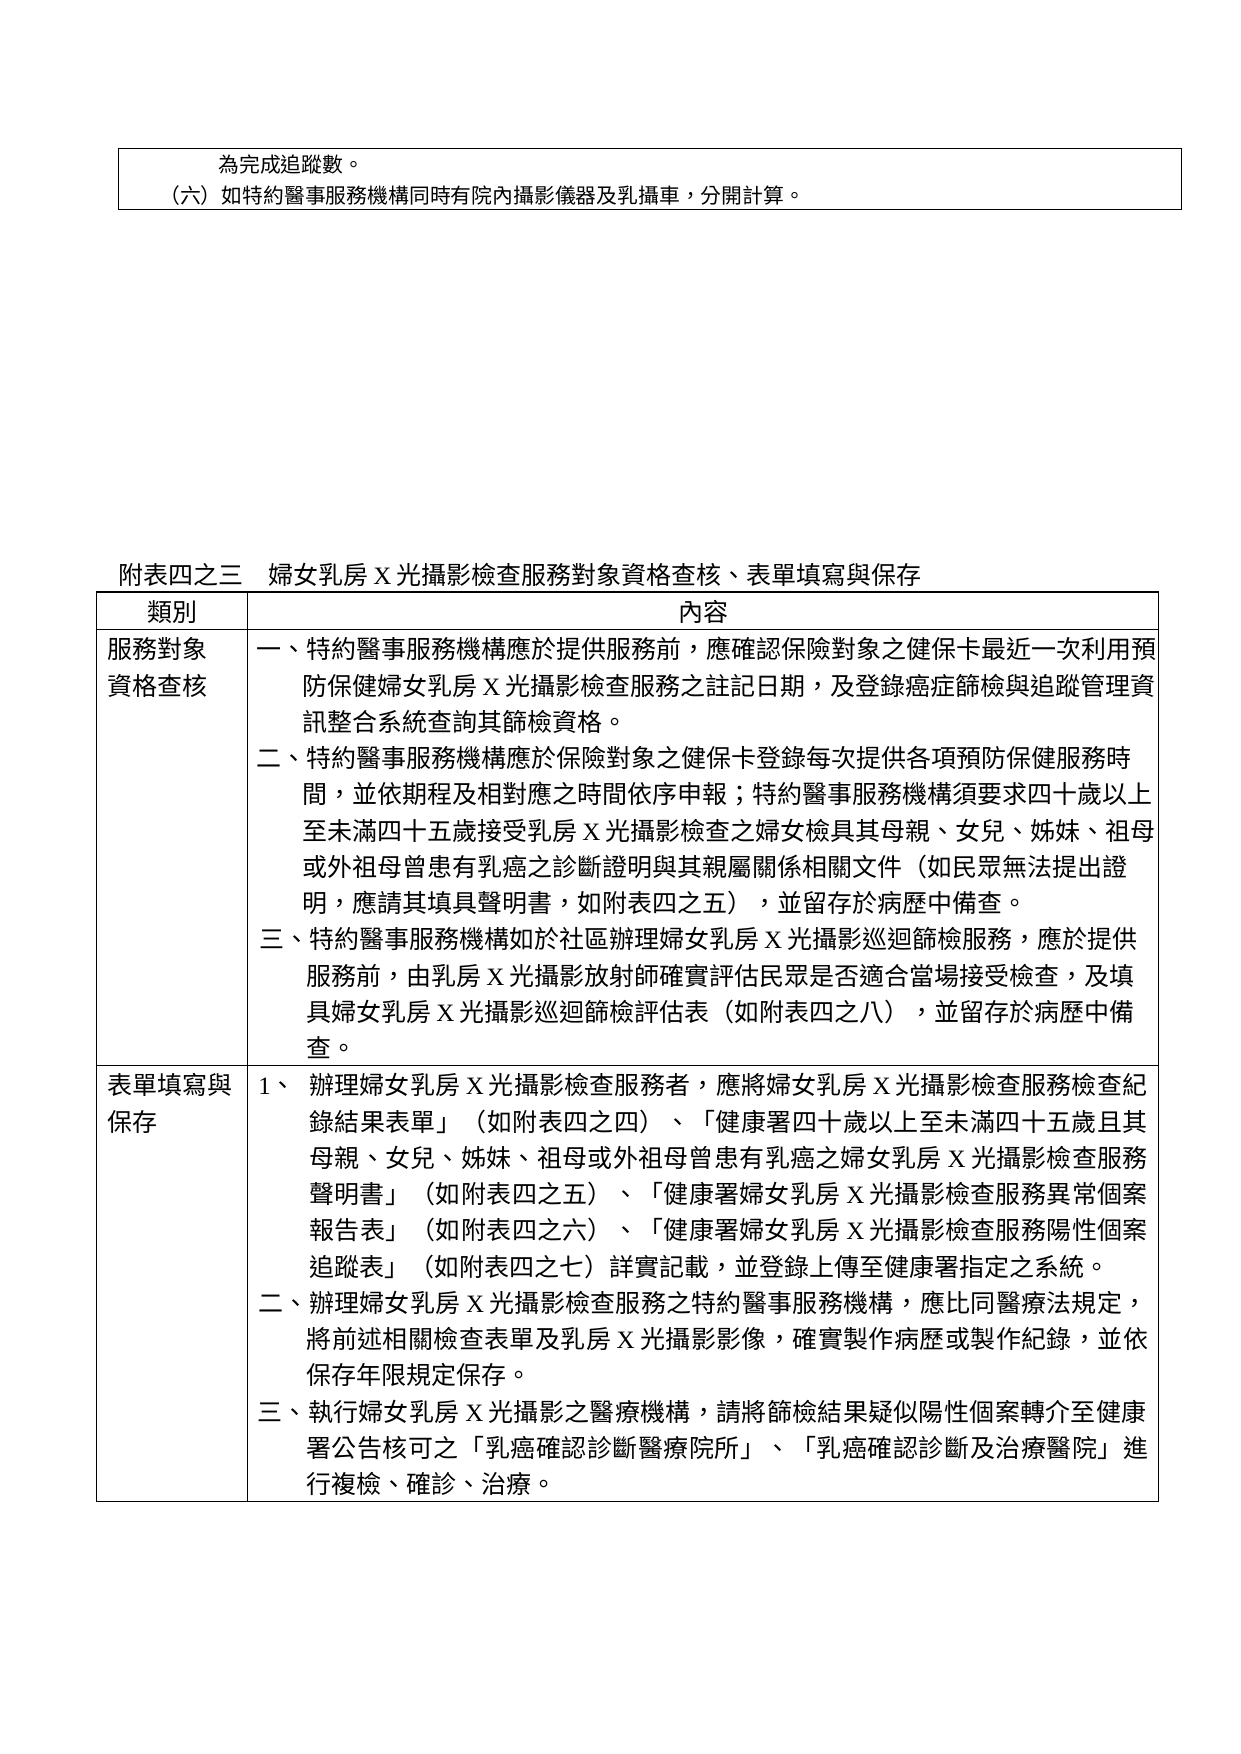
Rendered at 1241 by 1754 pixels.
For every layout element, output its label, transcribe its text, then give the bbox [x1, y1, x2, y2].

text 附表四之三 婦女乳房X光攝影檢查服務對象資格查核、表單填寫與保存 [118, 555, 1137, 591]
table_cell 表單填寫與保存 [97, 1066, 247, 1501]
table_cell 辦理婦女乳房X光攝影檢查服務者，應將婦女乳房X光攝影檢查服務檢查紀錄結果表單」（如附表四之四）、「健康署四十歲以上至未滿四十五歲且其母親、女兒、姊妹、祖母或外祖母曾患有乳癌之婦女乳房X光攝影檢查服務聲明書」（如附表四之五）、「健康署婦女乳房X光攝影檢查服務異常個案報告表」（如附表四之六）、「健康署婦女乳房X光攝影檢查服務陽性個案追蹤表」（如附表四之七）詳實記載，並登錄上傳至健康署指定之系統。 二、辦理婦女乳房X光攝影檢查服務之特約醫事服務機構，應比同醫療法規定，將前述相關檢查表單及乳房X光攝影影像，確實製作病歷或製作紀錄，並依保存年限規定保存。 三、執行婦女乳房X光攝影之醫療機構，請將篩檢結果疑似陽性個案轉介至健康署公告核可之「乳癌確認診斷醫療院所」、「乳癌確認診斷及治療醫院」進行複檢、確診、治療。 [248, 1066, 1158, 1501]
table_header 類別 [97, 593, 247, 629]
table_cell 一、特約醫事服務機構應於提供服務前，應確認保險對象之健保卡最近一次利用預防保健婦女乳房X光攝影檢查服務之註記日期，及登錄癌症篩檢與追蹤管理資訊整合系統查詢其篩檢資格。 二、特約醫事服務機構應於保險對象之健保卡登錄每次提供各項預防保健服務時間，並依期程及相對應之時間依序申報；特約醫事服務機構須要求四十歲以上至未滿四十五歲接受乳房X光攝影檢查之婦女檢具其母親、女兒、姊妹、祖母或外祖母曾患有乳癌之診斷證明與其親屬關係相關文件（如民眾無法提出證明，應請其填具聲明書，如附表四之五），並留存於病歷中備查。 三、特約醫事服務機構如於社區辦理婦女乳房X光攝影巡迴篩檢服務，應於提供服務前，由乳房X光攝影放射師確實評估民眾是否適合當場接受檢查，及填具婦女乳房X光攝影巡迴篩檢評估表（如附表四之八），並留存於病歷中備查。 [248, 630, 1158, 1065]
table_cell 服務對象 資格查核 [97, 630, 247, 1065]
table_cell 為完成追蹤數。 （六）如特約醫事服務機構同時有院內攝影儀器及乳攝車，分開計算。 [119, 149, 1181, 209]
table_header 內容 [248, 593, 1158, 629]
